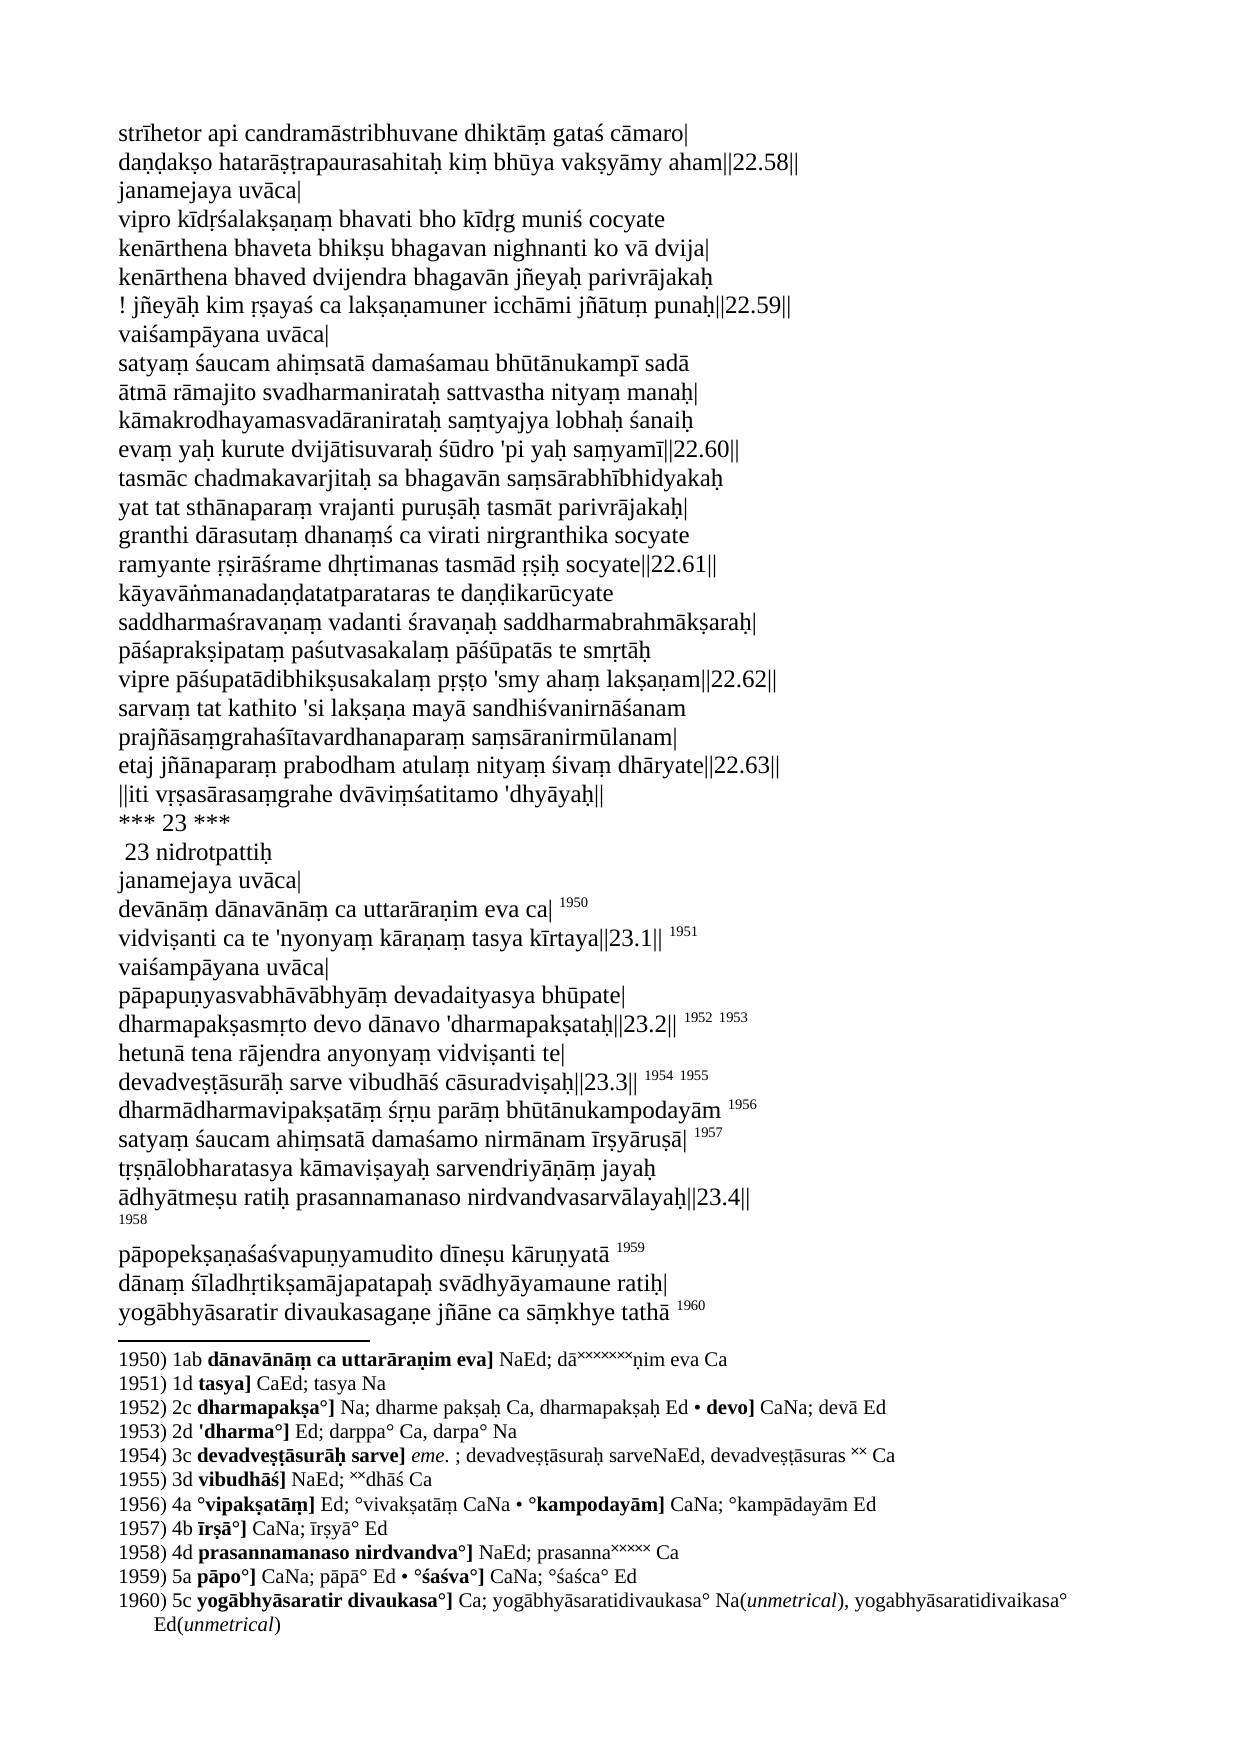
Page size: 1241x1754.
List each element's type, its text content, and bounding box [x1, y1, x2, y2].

text ) 1d tasya] CaEd; tasya Na [118, 1371, 1122, 1395]
text satyaṃ śaucam ahiṃsatā damaśamau bhūtānukampī sadā [118, 348, 1122, 377]
text vipre pāśupatādibhikṣusakalaṃ pṛṣṭo 'smy ahaṃ lakṣaṇam||22.62|| [118, 664, 1122, 693]
text ) 1ab dānavānāṃ ca uttarāraṇim eva] NaEd; dā˟˟˟˟˟˟˟ṇim eva Ca [118, 1347, 1122, 1371]
text dharmapakṣasmṛto devo dānavo 'dharmapakṣataḥ||23.2|| [118, 1009, 1122, 1038]
text janamejaya uvāca| [118, 866, 1122, 894]
text kāyavāṅmanadaṇḍatatparataras te daṇḍikarūcyate [118, 578, 1122, 607]
text ) 4a °vipakṣatāṃ] Ed; °vivakṣatāṃ CaNa • °kampodayām] CaNa; °kampādayām Ed [118, 1491, 1122, 1516]
text ||iti vṛṣasārasaṃgrahe dvāviṃśatitamo 'dhyāyaḥ|| [118, 779, 1122, 808]
text strīhetor api candramāstribhuvane dhiktāṃ gataś cāmaro| [118, 118, 1122, 147]
text ) 3c devadveṣṭāsurāḥ sarve] eme. ; devadveṣṭāsuraḥ sarveNaEd, devadveṣṭāsuras ˟˟ Ca [118, 1443, 1122, 1467]
text yat tat sthānaparaṃ vrajanti puruṣāḥ tasmāt parivrājakaḥ| [118, 492, 1122, 521]
text evaṃ yaḥ kurute dvijātisuvaraḥ śūdro 'pi yaḥ saṃyamī||22.60|| [118, 434, 1122, 463]
text janamejaya uvāca| [118, 176, 1122, 204]
text kenārthena bhaveta bhikṣu bhagavan nighnanti ko vā dvija| [118, 233, 1122, 262]
text dānaṃ śīladhṛtikṣamājapatapaḥ svādhyāyamaune ratiḥ| [118, 1268, 1122, 1297]
text saddharmaśravaṇaṃ vadanti śravaṇaḥ saddharmabrahmākṣaraḥ| [118, 607, 1122, 636]
text tasmāc chadmakavarjitaḥ sa bhagavān saṃsārabhībhidyakaḥ [118, 463, 1122, 492]
text dharmādharmavipakṣatāṃ śṛṇu parāṃ bhūtānukampodayām [118, 1096, 1122, 1124]
text daṇḍakṣo hatarāṣṭrapaurasahitaḥ kiṃ bhūya vakṣyāmy aham||22.58|| [118, 147, 1122, 176]
text devānāṃ dānavānāṃ ca uttarāraṇim eva ca| [118, 894, 1122, 923]
text tṛṣṇālobharatasya kāmaviṣayaḥ sarvendriyāṇāṃ jayaḥ [118, 1153, 1122, 1182]
text ) 5a pāpo°] CaNa; pāpā° Ed • °śaśva°] CaNa; °śaśca° Ed [118, 1564, 1122, 1588]
text pāśaprakṣipataṃ paśutvasakalaṃ pāśūpatās te smṛtāḥ [118, 636, 1122, 664]
text kāmakrodhayamasvadāranirataḥ saṃtyajya lobhaḥ śanaiḥ [118, 406, 1122, 434]
text vaiśampāyana uvāca| [118, 952, 1122, 981]
text prajñāsaṃgrahaśītavardhanaparaṃ saṃsāranirmūlanam| [118, 722, 1122, 751]
text ) 2d 'dharma°] Ed; darppa° Ca, darpa° Na [118, 1419, 1122, 1443]
text ramyante ṛṣirāśrame dhṛtimanas tasmād ṛṣiḥ socyate||22.61|| [118, 549, 1122, 578]
text 23 nidrotpattiḥ [118, 837, 1122, 866]
text ādhyātmeṣu ratiḥ prasannamanaso nirdvandvasarvālayaḥ||23.4|| [118, 1182, 1122, 1211]
text pāpapuṇyasvabhāvābhyāṃ devadaityasya bhūpate| [118, 981, 1122, 1009]
text yogābhyāsaratir divaukasagaṇe jñāne ca sāṃkhye tathā [118, 1297, 1122, 1326]
text *** 23 *** [118, 808, 1122, 837]
text hetunā tena rājendra anyonyaṃ vidviṣanti te| [118, 1038, 1122, 1067]
text vidviṣanti ca te 'nyonyaṃ kāraṇaṃ tasya kīrtaya||23.1|| [118, 923, 1122, 952]
text ! jñeyāḥ kim ṛṣayaś ca lakṣaṇamuner icchāmi jñātuṃ punaḥ||22.59|| [118, 291, 1122, 319]
text granthi dārasutaṃ dhanaṃś ca virati nirgranthika socyate [118, 521, 1122, 549]
text vipro kīdṛśalakṣaṇaṃ bhavati bho kīdṛg muniś cocyate [118, 204, 1122, 233]
text ) 5c yogābhyāsaratir divaukasa°] Ca; yogābhyāsaratidivaukasa° Na(unmetrical), yogabhyāsaratidivaikasa° Ed(unmetrical) [118, 1588, 1122, 1636]
text sarvaṃ tat kathito 'si lakṣaṇa mayā sandhiśvanirnāśanam [118, 693, 1122, 722]
text devadveṣṭāsurāḥ sarve vibudhāś cāsuradviṣaḥ||23.3|| [118, 1067, 1122, 1096]
text ) 3d vibudhāś] NaEd; ˟˟dhāś Ca [118, 1467, 1122, 1491]
text kenārthena bhaved dvijendra bhagavān jñeyaḥ parivrājakaḥ [118, 262, 1122, 291]
text satyaṃ śaucam ahiṃsatā damaśamo nirmānam īrṣyāruṣā| [118, 1124, 1122, 1153]
text pāpopekṣaṇaśaśvapuṇyamudito dīneṣu kāruṇyatā [118, 1239, 1122, 1268]
text ) 4b īrṣā°] CaNa; īrṣyā° Ed [118, 1516, 1122, 1539]
text ) 4d prasannamanaso nirdvandva°] NaEd; prasanna˟˟˟˟˟ Ca [118, 1539, 1122, 1564]
text etaj jñānaparaṃ prabodham atulaṃ nityaṃ śivaṃ dhāryate||22.63|| [118, 751, 1122, 779]
text ) 2c dharmapakṣa°] Na; dharme pakṣaḥ Ca, dharmapakṣaḥ Ed • devo] CaNa; devā Ed [118, 1395, 1122, 1419]
text ātmā rāmajito svadharmanirataḥ sattvastha nityaṃ manaḥ| [118, 377, 1122, 406]
text vaiśampāyana uvāca| [118, 319, 1122, 348]
